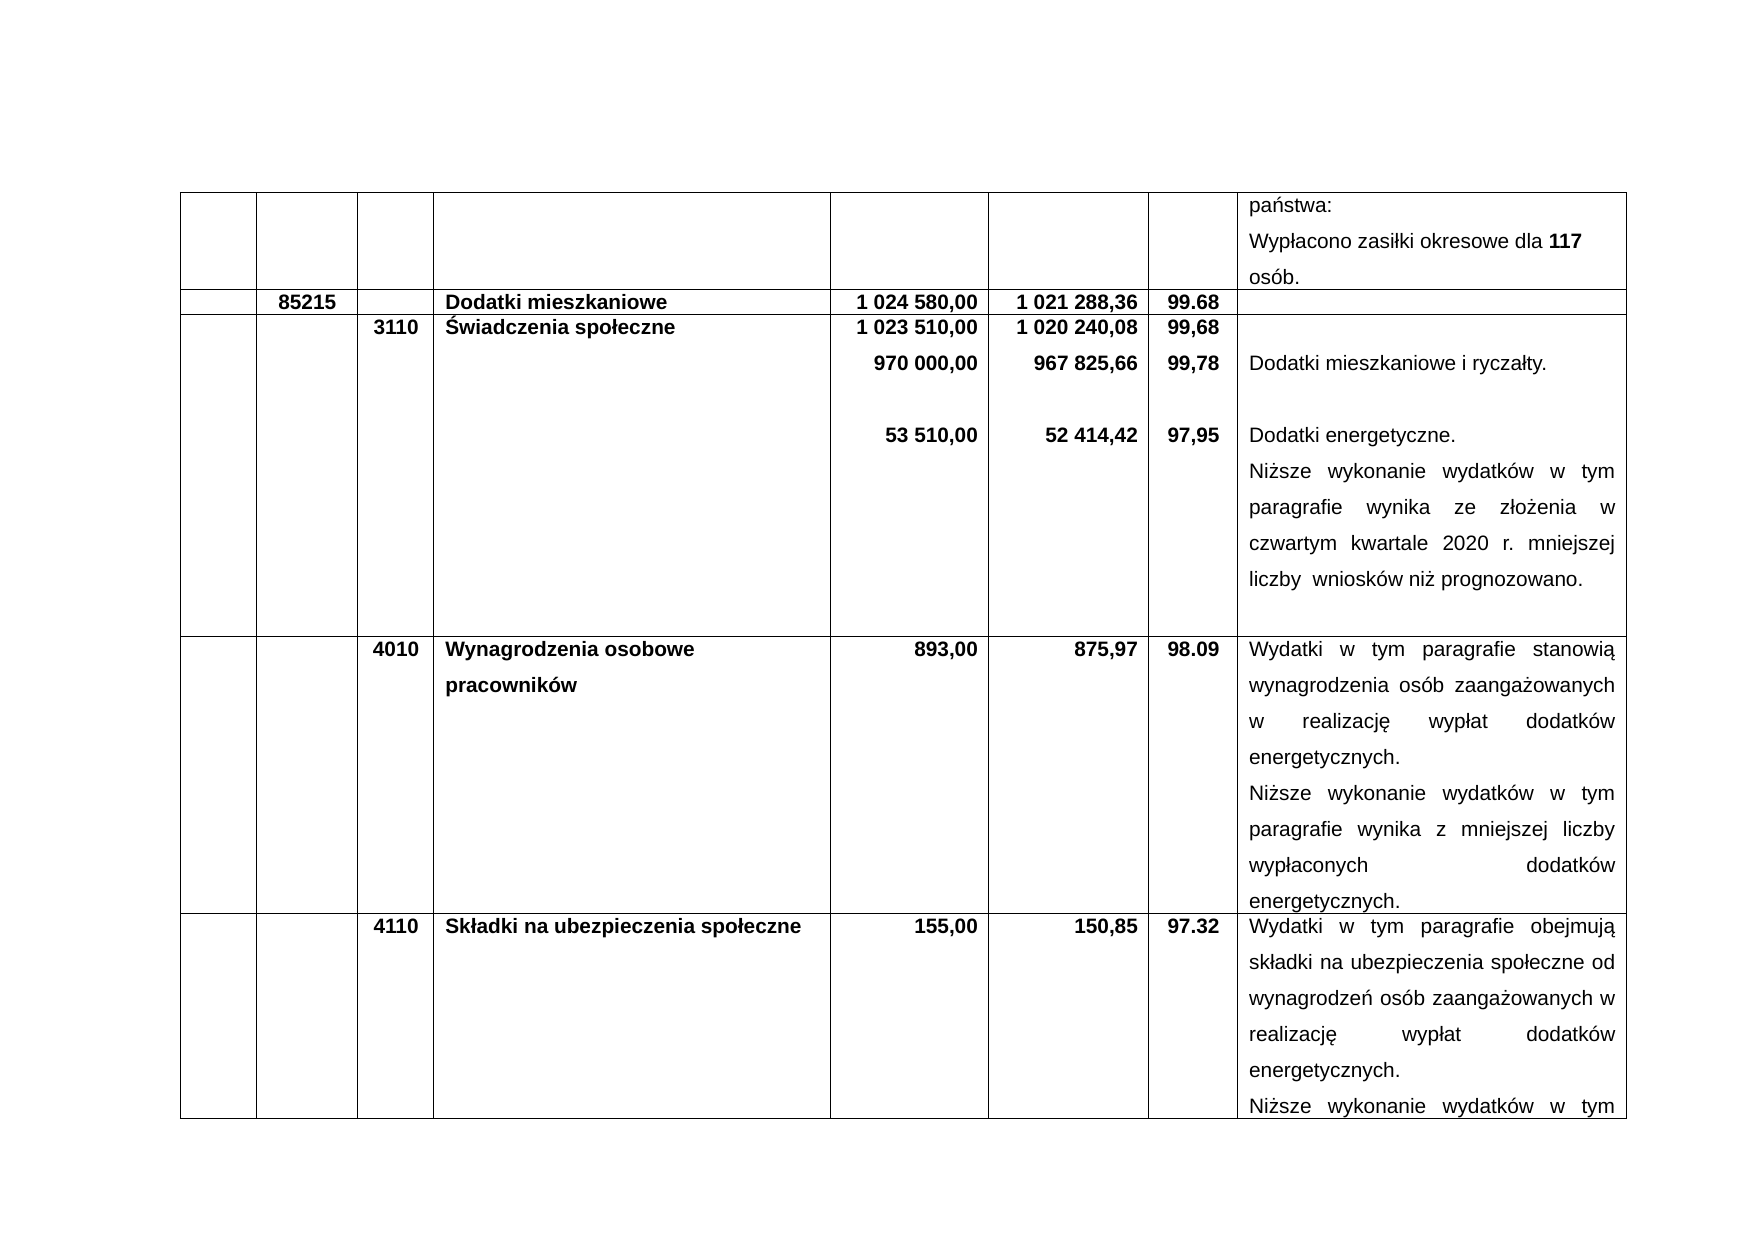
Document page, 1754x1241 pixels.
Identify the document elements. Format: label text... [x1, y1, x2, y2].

table_cell 875,97 [989, 637, 1148, 913]
table_cell [257, 914, 357, 1117]
table_cell 97,32 [1149, 914, 1237, 1117]
table_cell Dodatki mieszkaniowe i ryczałty. Dodatki energetyczne. Niższe wykonanie wydatków w tym paragrafie wynika ze złożenia w czwartym kwartale 2020 r. mniejszej liczby wniosków niż prognozowano. [1238, 315, 1626, 636]
table_cell 893,00 [831, 637, 988, 913]
table_cell Dodatki mieszkaniowe [434, 290, 830, 314]
table_cell 4010 [358, 637, 433, 913]
table_cell [1238, 290, 1626, 314]
table_cell 1 024 580,00 [831, 290, 988, 314]
table_cell Świadczenia społeczne [434, 315, 830, 636]
table_cell [181, 290, 256, 314]
table_cell [831, 193, 988, 289]
table_cell [989, 193, 1148, 289]
table_cell 99,68 99,78 97,95 [1149, 315, 1237, 636]
table_cell 1 021 288,36 [989, 290, 1148, 314]
table_cell [181, 315, 256, 636]
table_cell 99,68 [1149, 290, 1237, 314]
table_cell [181, 914, 256, 1117]
table_cell Wynagrodzenia osobowe pracowników [434, 637, 830, 913]
table_cell [358, 290, 433, 314]
table_cell 1 020 240,08 967 825,66 52 414,42 [989, 315, 1148, 636]
table_cell [434, 193, 830, 289]
table_cell 155,00 [831, 914, 988, 1117]
table_cell [1149, 193, 1237, 289]
table_cell [181, 637, 256, 913]
table_cell [358, 193, 433, 289]
table_cell Wydatki w tym paragrafie obejmują składki na ubezpieczenia społeczne od wynagrodzeń osób zaangażowanych w realizację wypłat dodatków energetycznych. Niższe wykonanie wydatków w tym [1238, 914, 1626, 1117]
table_cell 85215 [257, 290, 357, 314]
table_cell 98,09 [1149, 637, 1237, 913]
table_cell [257, 315, 357, 636]
table_cell 150,85 [989, 914, 1148, 1117]
table_cell [181, 193, 256, 289]
table_cell Składki na ubezpieczenia społeczne [434, 914, 830, 1117]
table_cell [257, 193, 357, 289]
table_cell [257, 637, 357, 913]
table_cell 4110 [358, 914, 433, 1117]
table_cell Wydatki w tym paragrafie stanowią wynagrodzenia osób zaangażowanych w realizację wypłat dodatków energetycznych. Niższe wykonanie wydatków w tym paragrafie wynika z mniejszej liczby wypłaconych dodatków energetycznych. [1238, 637, 1626, 913]
table_cell 1 023 510,00 970 000,00 53 510,00 [831, 315, 988, 636]
table_cell 3110 [358, 315, 433, 636]
table_cell państwa: Wypłacono zasiłki okresowe dla 117 osób. [1238, 193, 1626, 289]
